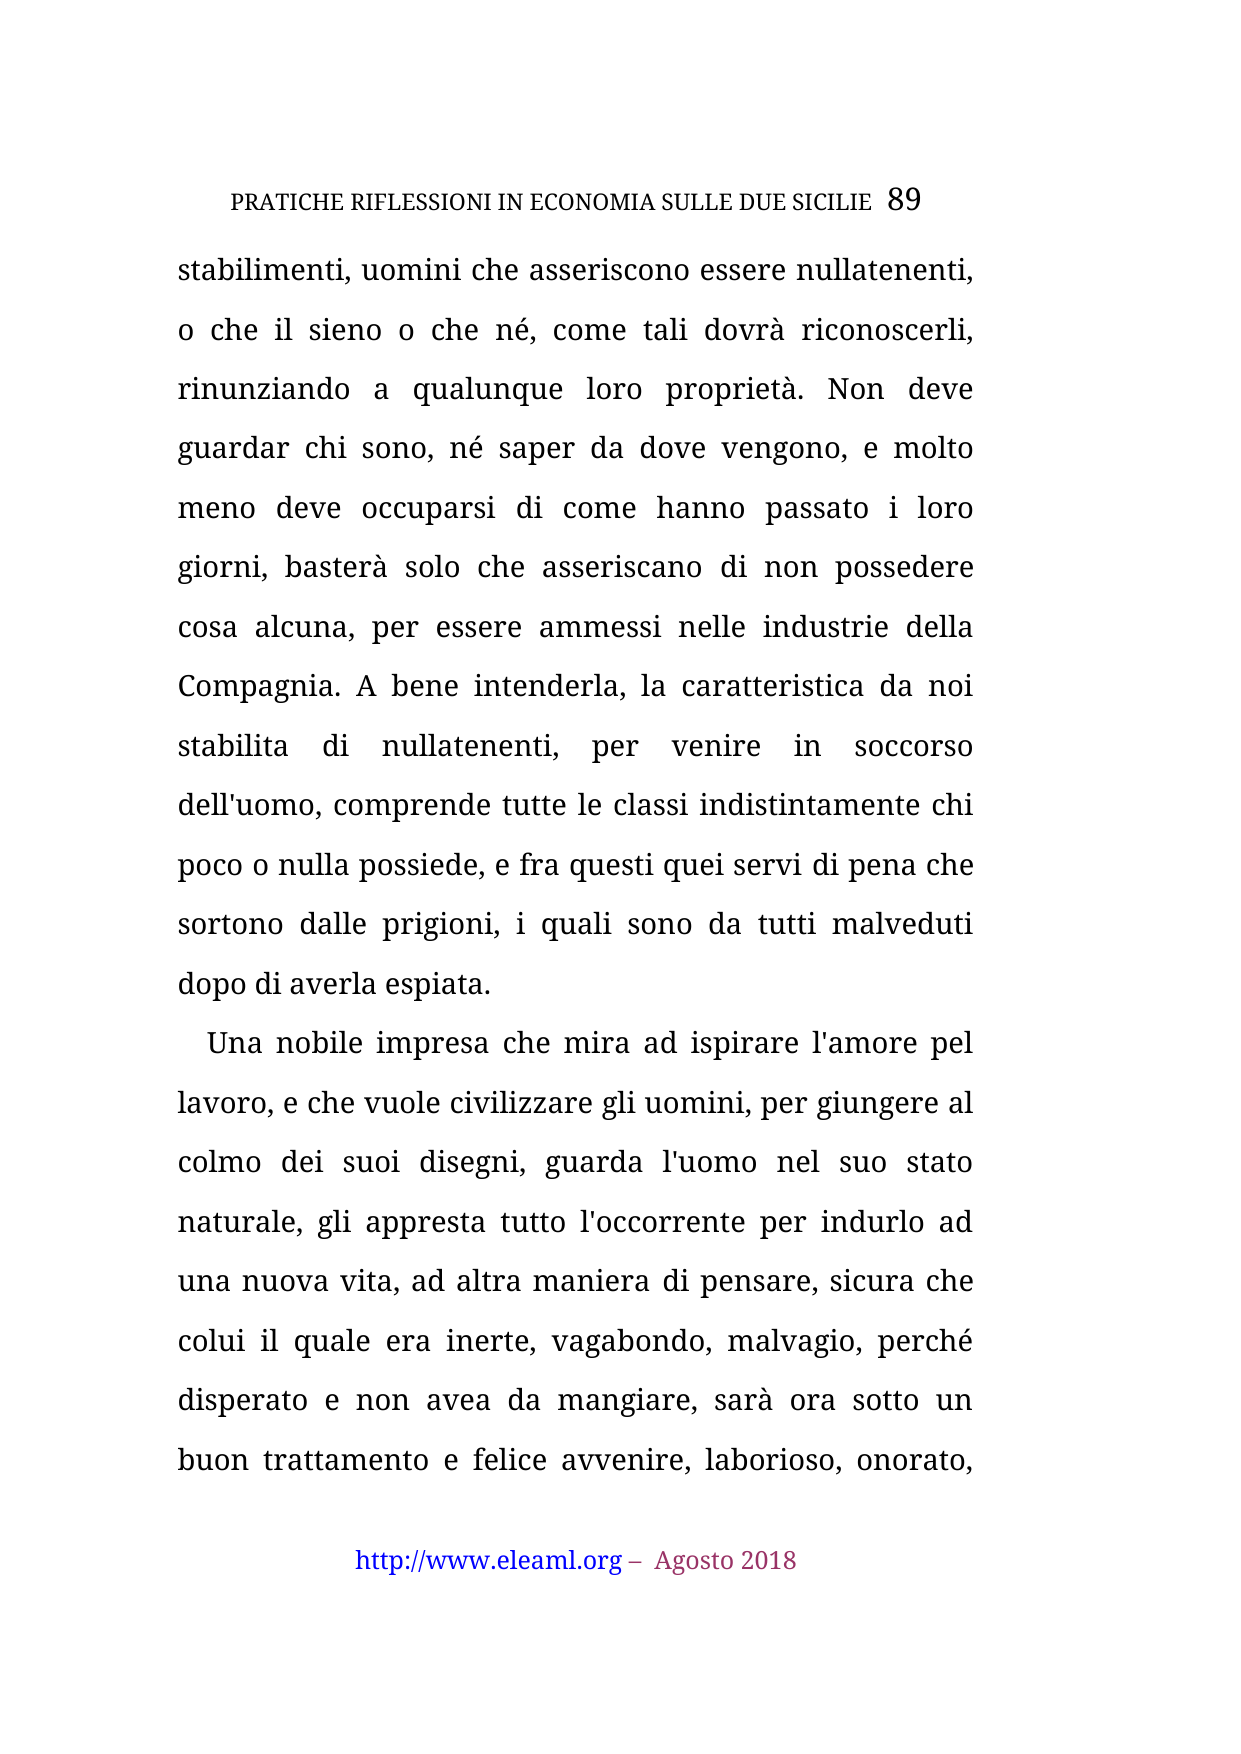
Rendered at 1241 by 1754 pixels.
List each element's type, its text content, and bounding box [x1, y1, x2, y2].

text stabilimenti, uomini che asseriscono essere nullatenenti, o che il sieno o che né, come tali dovrà riconoscerli, rinunziando a qualunque loro proprietà. Non deve guardar chi sono, né saper da dove vengono, e molto meno deve occuparsi di come hanno passato i loro giorni, basterà solo che asseriscano di non possedere cosa alcuna, per essere ammessi nelle industrie della Compagnia. A bene intenderla, la caratteristica da noi stabilita di nullatenenti, per venire in soccorso dell'uomo, comprende tutte le classi indistintamente chi poco o nulla possiede, e fra questi quei servi di pena che sortono dalle prigioni, i quali sono da tutti malveduti dopo di averla espiata. [177, 249, 974, 1003]
text Una nobile impresa che mira ad ispirare l'amore pel lavoro, e che vuole civilizzare gli uomini, per giungere al colmo dei suoi disegni, guarda l'uomo nel suo stato naturale, gli appresta tutto l'occorrente per indurlo ad una nuova vita, ad altra maniera di pensare, sicura che colui il quale era inerte, vagabondo, malvagio, perché disperato e non avea da mangiare, sarà ora sotto un buon trattamento e felice avvenire, laborioso, onorato, [177, 1022, 974, 1478]
